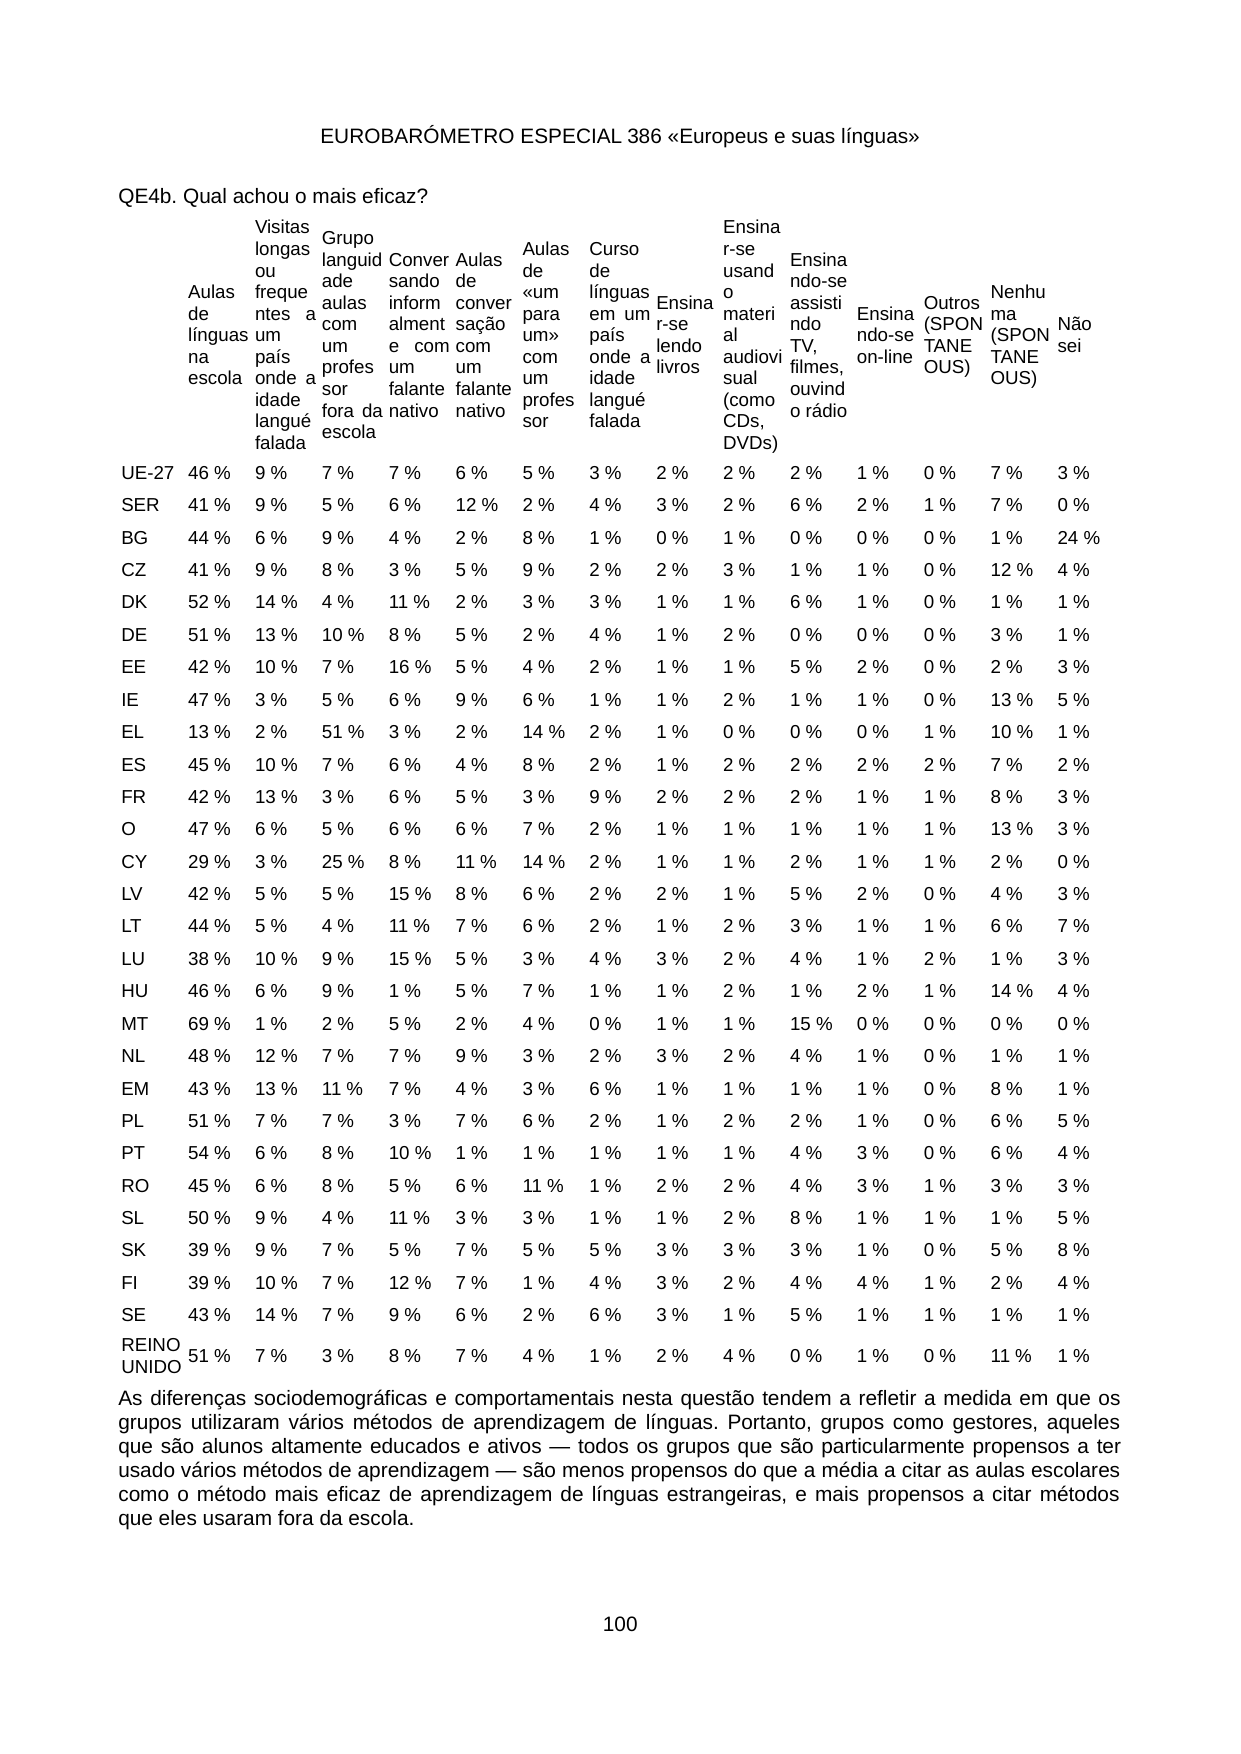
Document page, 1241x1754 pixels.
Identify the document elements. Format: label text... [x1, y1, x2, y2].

table_cell 1 % [252, 1007, 319, 1039]
table_cell 5 % [252, 878, 319, 910]
table_cell 10 % [252, 942, 319, 975]
table_cell 7 % [319, 1266, 386, 1299]
table_cell 4 % [787, 1169, 854, 1201]
table_cell 2 % [252, 716, 319, 748]
table_cell LU [118, 942, 185, 975]
table_cell 11 % [519, 1169, 586, 1201]
table_cell 0 % [854, 1007, 921, 1039]
table_cell 8 % [988, 780, 1054, 813]
table_cell 1 % [586, 1137, 653, 1169]
table_cell 2 % [720, 748, 787, 780]
table_cell 6 % [386, 748, 452, 780]
table_cell 7 % [319, 651, 386, 683]
table_cell 2 % [586, 845, 653, 877]
table_cell 5 % [787, 1299, 854, 1331]
table_cell 1 % [720, 1072, 787, 1104]
table_cell 6 % [252, 1169, 319, 1201]
table_cell PL [118, 1104, 185, 1137]
table_cell 6 % [519, 1104, 586, 1137]
table_cell 1 % [653, 618, 720, 651]
table_cell 1 % [921, 845, 987, 877]
table_cell IE [118, 683, 185, 716]
table_cell 3 % [653, 1234, 720, 1266]
table_cell 7 % [319, 456, 386, 489]
table_cell 5 % [453, 780, 519, 813]
table_cell 1 % [653, 975, 720, 1007]
table_cell 1 % [653, 586, 720, 618]
table_cell 1 % [787, 1072, 854, 1104]
table_cell 1 % [386, 975, 452, 1007]
table_cell 2 % [921, 748, 987, 780]
table_cell 3 % [519, 1040, 586, 1072]
table_cell 2 % [519, 618, 586, 651]
table_cell 1 % [854, 1072, 921, 1104]
table_cell 51 % [319, 716, 386, 748]
table_cell 0 % [787, 1331, 854, 1380]
table_cell 6 % [252, 975, 319, 1007]
table_cell 1 % [653, 1007, 720, 1039]
table_cell 4 % [319, 586, 386, 618]
table_cell 6 % [453, 1299, 519, 1331]
table_cell 1 % [1054, 586, 1121, 618]
table_cell 1 % [720, 1007, 787, 1039]
table_cell 2 % [519, 1299, 586, 1331]
table_cell 2 % [854, 878, 921, 910]
table_cell DK [118, 586, 185, 618]
table_cell FR [118, 780, 185, 813]
table_cell 0 % [1054, 489, 1121, 521]
table_header Ensinando-se on-line [854, 213, 921, 456]
table_cell 15 % [787, 1007, 854, 1039]
table_cell 9 % [519, 554, 586, 586]
table_cell 4 % [787, 1040, 854, 1072]
table_cell 1 % [653, 813, 720, 845]
table_cell 50 % [185, 1201, 252, 1234]
table_cell 51 % [185, 618, 252, 651]
table_cell 7 % [453, 1104, 519, 1137]
table_cell 14 % [252, 586, 319, 618]
table_cell 0 % [921, 1137, 987, 1169]
table_cell 3 % [319, 1331, 386, 1380]
table_cell 10 % [319, 618, 386, 651]
table_cell 2 % [720, 1169, 787, 1201]
table_cell 4 % [787, 1137, 854, 1169]
table_cell 5 % [453, 554, 519, 586]
table_cell 2 % [653, 780, 720, 813]
table_cell 2 % [854, 748, 921, 780]
table_cell 11 % [386, 910, 452, 942]
table_cell 7 % [252, 1331, 319, 1380]
table_cell CY [118, 845, 185, 877]
table_cell 2 % [1054, 748, 1121, 780]
table_header Curso de línguas em um país onde a idade langué falada [586, 213, 653, 456]
table_cell 12 % [453, 489, 519, 521]
table_cell 1 % [653, 651, 720, 683]
table_cell 2 % [586, 651, 653, 683]
table_cell REINO UNIDO [118, 1331, 185, 1380]
table_cell 8 % [1054, 1234, 1121, 1266]
table_header Nenhuma (SPONTANEOUS) [988, 213, 1054, 456]
table_cell 51 % [185, 1331, 252, 1380]
table_cell 1 % [720, 1137, 787, 1169]
table_cell 9 % [252, 1234, 319, 1266]
table_cell 54 % [185, 1137, 252, 1169]
table_cell 4 % [988, 878, 1054, 910]
table_cell 25 % [319, 845, 386, 877]
table_cell 3 % [386, 716, 452, 748]
table_header Ensinando-se assistindo TV, filmes, ouvindo rádio [787, 213, 854, 456]
table_cell 0 % [787, 618, 854, 651]
table_cell 4 % [519, 1007, 586, 1039]
table_cell 44 % [185, 521, 252, 553]
table_cell 6 % [453, 1169, 519, 1201]
table_cell 6 % [453, 813, 519, 845]
table_cell 1 % [586, 521, 653, 553]
table_cell 1 % [1054, 716, 1121, 748]
table_cell 6 % [586, 1299, 653, 1331]
table_cell 1 % [988, 521, 1054, 553]
table_cell 13 % [252, 1072, 319, 1104]
table_cell 3 % [1054, 878, 1121, 910]
table_cell SE [118, 1299, 185, 1331]
table_cell 2 % [854, 651, 921, 683]
table_cell 14 % [252, 1299, 319, 1331]
table_cell 1 % [921, 780, 987, 813]
table_cell 13 % [988, 813, 1054, 845]
table_cell 13 % [185, 716, 252, 748]
table_cell 1 % [787, 975, 854, 1007]
table_cell 1 % [586, 1201, 653, 1234]
table_cell 11 % [319, 1072, 386, 1104]
table_cell 5 % [787, 878, 854, 910]
table_cell 3 % [854, 1169, 921, 1201]
table_cell 3 % [653, 1040, 720, 1072]
table_cell 69 % [185, 1007, 252, 1039]
table_header Ensinar-se usando material audiovisual (como CDs, DVDs) [720, 213, 787, 456]
table_cell 1 % [988, 1040, 1054, 1072]
table_cell 2 % [653, 1169, 720, 1201]
table_cell 4 % [787, 942, 854, 975]
table_cell 9 % [252, 489, 319, 521]
table_cell 38 % [185, 942, 252, 975]
table_cell 3 % [319, 780, 386, 813]
table_cell 7 % [252, 1104, 319, 1137]
table_cell 1 % [988, 1299, 1054, 1331]
table_cell 0 % [1054, 1007, 1121, 1039]
table_cell 2 % [988, 651, 1054, 683]
table_cell 3 % [720, 1234, 787, 1266]
table_cell 1 % [921, 1266, 987, 1299]
table_cell 3 % [653, 1266, 720, 1299]
table_cell 9 % [252, 554, 319, 586]
table_cell 3 % [586, 456, 653, 489]
table_cell 0 % [921, 1234, 987, 1266]
table_cell 3 % [519, 942, 586, 975]
table_cell 3 % [519, 780, 586, 813]
table_cell 1 % [586, 975, 653, 1007]
table_header Aulas de línguas na escola [185, 213, 252, 456]
table_cell 3 % [787, 910, 854, 942]
table_cell 46 % [185, 975, 252, 1007]
table_cell 5 % [453, 651, 519, 683]
table_cell 2 % [453, 586, 519, 618]
table_cell 4 % [586, 942, 653, 975]
table_cell 2 % [921, 942, 987, 975]
table_cell 4 % [1054, 554, 1121, 586]
table_cell 6 % [386, 813, 452, 845]
table_cell 7 % [519, 975, 586, 1007]
table_cell 6 % [988, 910, 1054, 942]
table_cell 11 % [386, 586, 452, 618]
table_cell 7 % [988, 456, 1054, 489]
table_cell 5 % [319, 878, 386, 910]
table_cell 7 % [319, 1104, 386, 1137]
table_cell 6 % [252, 1137, 319, 1169]
table_cell 1 % [854, 942, 921, 975]
table_cell 2 % [720, 1104, 787, 1137]
table_cell 4 % [453, 748, 519, 780]
table_cell 11 % [386, 1201, 452, 1234]
table_cell 45 % [185, 1169, 252, 1201]
table_cell 8 % [319, 1169, 386, 1201]
table_cell 0 % [921, 1104, 987, 1137]
table_cell 4 % [854, 1266, 921, 1299]
table_cell EM [118, 1072, 185, 1104]
table_cell 6 % [787, 586, 854, 618]
table_cell 39 % [185, 1266, 252, 1299]
table_cell 1 % [988, 586, 1054, 618]
table_header Ensinar-se lendo livros [653, 213, 720, 456]
table_cell 1 % [720, 845, 787, 877]
table_cell RO [118, 1169, 185, 1201]
table_cell 1 % [921, 716, 987, 748]
table_cell 0 % [921, 651, 987, 683]
table_cell 13 % [988, 683, 1054, 716]
table_cell 3 % [252, 683, 319, 716]
table_cell 43 % [185, 1299, 252, 1331]
table_cell 1 % [720, 651, 787, 683]
table_cell 1 % [854, 910, 921, 942]
table_cell 45 % [185, 748, 252, 780]
table_cell 1 % [921, 813, 987, 845]
table_cell 13 % [252, 780, 319, 813]
table_cell 1 % [720, 521, 787, 553]
table_cell 1 % [653, 683, 720, 716]
table_cell 6 % [252, 521, 319, 553]
table_cell 8 % [787, 1201, 854, 1234]
table_cell 6 % [988, 1137, 1054, 1169]
table_cell 44 % [185, 910, 252, 942]
table_cell 1 % [854, 586, 921, 618]
table_cell 2 % [720, 780, 787, 813]
table_cell 7 % [386, 1072, 452, 1104]
table_cell LV [118, 878, 185, 910]
table_cell 4 % [586, 618, 653, 651]
table_cell 1 % [720, 878, 787, 910]
table_cell 4 % [586, 489, 653, 521]
table_cell 9 % [453, 683, 519, 716]
table_cell 2 % [586, 554, 653, 586]
table_cell 2 % [519, 489, 586, 521]
table_cell 7 % [453, 1234, 519, 1266]
table_cell MT [118, 1007, 185, 1039]
table_cell 3 % [1054, 1169, 1121, 1201]
table_cell 6 % [386, 683, 452, 716]
table_cell 1 % [653, 1137, 720, 1169]
table_cell 7 % [1054, 910, 1121, 942]
table_cell 1 % [787, 683, 854, 716]
table_cell 1 % [653, 748, 720, 780]
table_cell 2 % [586, 1104, 653, 1137]
table_cell 7 % [319, 1299, 386, 1331]
table_cell 0 % [787, 716, 854, 748]
table_cell 2 % [653, 554, 720, 586]
table_cell 5 % [1054, 683, 1121, 716]
table_cell 2 % [720, 942, 787, 975]
table_cell 5 % [319, 489, 386, 521]
table_cell 16 % [386, 651, 452, 683]
table_cell 0 % [854, 618, 921, 651]
table_cell 5 % [1054, 1201, 1121, 1234]
table_cell 10 % [252, 748, 319, 780]
table_cell 2 % [720, 910, 787, 942]
table_cell 1 % [720, 586, 787, 618]
table_cell 5 % [453, 975, 519, 1007]
table_cell 4 % [319, 910, 386, 942]
table_cell 2 % [653, 456, 720, 489]
table_cell HU [118, 975, 185, 1007]
table_cell 51 % [185, 1104, 252, 1137]
table_cell 1 % [854, 1104, 921, 1137]
table_cell 1 % [1054, 1299, 1121, 1331]
table_cell 0 % [653, 521, 720, 553]
table_cell 7 % [319, 1234, 386, 1266]
table_cell 7 % [988, 748, 1054, 780]
table_cell 6 % [519, 683, 586, 716]
table_cell CZ [118, 554, 185, 586]
table_cell 5 % [319, 813, 386, 845]
table_cell 9 % [252, 1201, 319, 1234]
table_cell 14 % [519, 716, 586, 748]
table_cell 1 % [519, 1266, 586, 1299]
table_cell 5 % [988, 1234, 1054, 1266]
table_cell 2 % [586, 878, 653, 910]
table_cell 1 % [988, 942, 1054, 975]
table_cell 14 % [519, 845, 586, 877]
table_cell 2 % [653, 878, 720, 910]
table_cell 2 % [453, 716, 519, 748]
table_cell 2 % [319, 1007, 386, 1039]
table_cell 6 % [519, 910, 586, 942]
table_cell 5 % [319, 683, 386, 716]
table_cell 3 % [586, 586, 653, 618]
table_cell 1 % [720, 813, 787, 845]
table_cell 1 % [921, 975, 987, 1007]
table_header Grupo languidade aulas com um professor fora da escola [319, 213, 386, 456]
table_cell 3 % [1054, 813, 1121, 845]
table_cell 2 % [586, 1040, 653, 1072]
table_cell EE [118, 651, 185, 683]
table_cell SER [118, 489, 185, 521]
table_cell 0 % [1054, 845, 1121, 877]
table_cell 5 % [519, 456, 586, 489]
table_cell 6 % [519, 878, 586, 910]
table_cell 3 % [1054, 456, 1121, 489]
table_cell 3 % [988, 618, 1054, 651]
table_cell 3 % [519, 1201, 586, 1234]
table_cell SL [118, 1201, 185, 1234]
table_cell 15 % [386, 878, 452, 910]
table_cell 14 % [988, 975, 1054, 1007]
table_cell UE-27 [118, 456, 185, 489]
table_cell 1 % [720, 1299, 787, 1331]
table_cell 42 % [185, 878, 252, 910]
table_cell 5 % [586, 1234, 653, 1266]
table_cell 8 % [988, 1072, 1054, 1104]
table_cell 9 % [319, 521, 386, 553]
table_cell 2 % [787, 780, 854, 813]
table_cell ES [118, 748, 185, 780]
table_cell 41 % [185, 554, 252, 586]
table_cell 8 % [519, 748, 586, 780]
table_cell 2 % [720, 1201, 787, 1234]
table_cell 8 % [319, 1137, 386, 1169]
table_cell 1 % [787, 813, 854, 845]
table_cell 5 % [1054, 1104, 1121, 1137]
table_cell 0 % [921, 521, 987, 553]
table_cell 2 % [720, 683, 787, 716]
table_cell 2 % [787, 1104, 854, 1137]
table_cell 3 % [1054, 780, 1121, 813]
table_cell 2 % [787, 845, 854, 877]
table_cell 52 % [185, 586, 252, 618]
table_cell 29 % [185, 845, 252, 877]
table_header Outros (SPONTANEOUS) [921, 213, 987, 456]
table_cell 7 % [386, 456, 452, 489]
table_cell 5 % [386, 1234, 452, 1266]
table_cell 2 % [586, 813, 653, 845]
table_cell 1 % [787, 554, 854, 586]
table_cell 1 % [854, 845, 921, 877]
table_cell 3 % [386, 554, 452, 586]
table_header Não sei [1054, 213, 1121, 456]
table_cell 0 % [921, 1040, 987, 1072]
table_cell O [118, 813, 185, 845]
table_cell 1 % [854, 780, 921, 813]
table_cell 1 % [653, 716, 720, 748]
table_cell 1 % [586, 683, 653, 716]
table_cell 1 % [1054, 618, 1121, 651]
table_cell 1 % [1054, 1040, 1121, 1072]
table_cell 2 % [720, 1040, 787, 1072]
table_cell 43 % [185, 1072, 252, 1104]
table_cell 1 % [921, 1201, 987, 1234]
table_cell 47 % [185, 813, 252, 845]
table_cell 46 % [185, 456, 252, 489]
table_cell PT [118, 1137, 185, 1169]
table_cell SK [118, 1234, 185, 1266]
table_cell 10 % [988, 716, 1054, 748]
table_cell 3 % [1054, 651, 1121, 683]
table_cell 15 % [386, 942, 452, 975]
table_cell 3 % [386, 1104, 452, 1137]
table_cell 2 % [720, 618, 787, 651]
table_cell 2 % [720, 1266, 787, 1299]
table_cell 3 % [519, 1072, 586, 1104]
table_cell 4 % [319, 1201, 386, 1234]
table_cell 4 % [720, 1331, 787, 1380]
table_cell 1 % [1054, 1331, 1121, 1380]
table_cell 10 % [252, 651, 319, 683]
table_cell 9 % [252, 456, 319, 489]
table_cell 0 % [921, 1331, 987, 1380]
table_cell 6 % [586, 1072, 653, 1104]
table_cell 4 % [1054, 1266, 1121, 1299]
table_cell 12 % [988, 554, 1054, 586]
table_header [118, 213, 185, 456]
table_cell 11 % [988, 1331, 1054, 1380]
table_cell 2 % [720, 975, 787, 1007]
table_cell 48 % [185, 1040, 252, 1072]
table_cell 2 % [586, 716, 653, 748]
table_cell 4 % [453, 1072, 519, 1104]
table_cell 2 % [720, 456, 787, 489]
table_cell 1 % [854, 683, 921, 716]
table_cell 41 % [185, 489, 252, 521]
table_cell NL [118, 1040, 185, 1072]
table_cell 1 % [653, 845, 720, 877]
table_cell 0 % [921, 878, 987, 910]
table_cell 6 % [988, 1104, 1054, 1137]
table_cell 1 % [921, 1299, 987, 1331]
table_cell 6 % [252, 813, 319, 845]
table_cell 0 % [988, 1007, 1054, 1039]
table_cell 2 % [586, 748, 653, 780]
table_cell 1 % [586, 1331, 653, 1380]
table_cell 1 % [1054, 1072, 1121, 1104]
table_cell 42 % [185, 651, 252, 683]
table_cell BG [118, 521, 185, 553]
table_cell 3 % [453, 1201, 519, 1234]
table_cell 3 % [252, 845, 319, 877]
table_cell 3 % [519, 586, 586, 618]
table_cell 3 % [787, 1234, 854, 1266]
table_cell 5 % [386, 1169, 452, 1201]
table_cell 1 % [854, 1299, 921, 1331]
table_cell 1 % [854, 1040, 921, 1072]
table_cell DE [118, 618, 185, 651]
table_cell 4 % [386, 521, 452, 553]
table_header Aulas de conversação com um falante nativo [453, 213, 519, 456]
table_cell 3 % [653, 489, 720, 521]
table_cell 9 % [453, 1040, 519, 1072]
table_cell 7 % [988, 489, 1054, 521]
table_cell 1 % [519, 1137, 586, 1169]
table_cell 2 % [586, 910, 653, 942]
table_cell 5 % [787, 651, 854, 683]
table_cell 2 % [854, 489, 921, 521]
table_cell 5 % [453, 942, 519, 975]
table_cell 1 % [854, 1331, 921, 1380]
table_cell 8 % [519, 521, 586, 553]
text As diferenças sociodemográficas e comportamentais nesta questão tendem a refletir a medida em que os grupos utilizaram vários métodos de aprendizagem de línguas. Portanto, grupos como gestores, aqueles que são alunos altamente educados e ativos — todos os grupos que são particularmente propensos a ter usado vários métodos de aprendizagem — são menos propensos do que a média a citar as aulas escolares como o método mais eficaz de aprendizagem de línguas estrangeiras, e mais propensos a citar métodos que eles usaram fora da escola. [118, 1386, 1122, 1530]
text QE4b. Qual achou o mais eficaz? [118, 183, 1122, 207]
table_cell 1 % [921, 910, 987, 942]
table_cell 3 % [653, 942, 720, 975]
table_cell 0 % [854, 521, 921, 553]
table_cell 2 % [453, 1007, 519, 1039]
table_cell 1 % [453, 1137, 519, 1169]
table_cell 6 % [386, 780, 452, 813]
table_cell 7 % [386, 1040, 452, 1072]
table_cell LT [118, 910, 185, 942]
table_cell 9 % [586, 780, 653, 813]
table_cell 9 % [319, 942, 386, 975]
table_header Visitas longas ou frequentes a um país onde a idade langué falada [252, 213, 319, 456]
table_cell 2 % [453, 521, 519, 553]
table_cell 4 % [519, 1331, 586, 1380]
table_cell 0 % [921, 618, 987, 651]
table_cell 11 % [453, 845, 519, 877]
table_cell 0 % [921, 1072, 987, 1104]
table_cell 1 % [653, 1104, 720, 1137]
table_cell 1 % [854, 1234, 921, 1266]
table_cell 2 % [854, 975, 921, 1007]
table_cell 47 % [185, 683, 252, 716]
table_cell 7 % [453, 1331, 519, 1380]
table_cell 9 % [319, 975, 386, 1007]
table_cell 1 % [921, 489, 987, 521]
table_cell 10 % [252, 1266, 319, 1299]
table_cell 3 % [720, 554, 787, 586]
table_cell 12 % [252, 1040, 319, 1072]
table_cell 1 % [854, 456, 921, 489]
table_header Conversando informalmente com um falante nativo [386, 213, 452, 456]
table_cell 4 % [1054, 975, 1121, 1007]
table_cell 8 % [453, 878, 519, 910]
table_cell 7 % [453, 1266, 519, 1299]
table_cell 8 % [319, 554, 386, 586]
table_cell 0 % [921, 1007, 987, 1039]
table_cell 1 % [988, 1201, 1054, 1234]
table_cell 2 % [653, 1331, 720, 1380]
table_cell 7 % [319, 1040, 386, 1072]
table_cell 2 % [988, 1266, 1054, 1299]
table_cell 7 % [319, 748, 386, 780]
table_cell 1 % [653, 1072, 720, 1104]
table_cell 6 % [386, 489, 452, 521]
table_cell 4 % [787, 1266, 854, 1299]
table_cell 8 % [386, 845, 452, 877]
table_cell 7 % [453, 910, 519, 942]
table_cell 0 % [921, 683, 987, 716]
table_cell 0 % [921, 456, 987, 489]
table_cell 6 % [787, 489, 854, 521]
table_cell 24 % [1054, 521, 1121, 553]
table_cell 0 % [586, 1007, 653, 1039]
table_cell 2 % [988, 845, 1054, 877]
table_cell FI [118, 1266, 185, 1299]
table_cell 5 % [386, 1007, 452, 1039]
table_cell EL [118, 716, 185, 748]
table_cell 7 % [519, 813, 586, 845]
table_cell 10 % [386, 1137, 452, 1169]
table_cell 3 % [1054, 942, 1121, 975]
table_cell 2 % [787, 456, 854, 489]
table_cell 1 % [854, 813, 921, 845]
table_cell 0 % [854, 716, 921, 748]
table_cell 4 % [519, 651, 586, 683]
table_cell 0 % [720, 716, 787, 748]
table_cell 4 % [1054, 1137, 1121, 1169]
table_cell 1 % [586, 1169, 653, 1201]
table_cell 3 % [653, 1299, 720, 1331]
table_cell 8 % [386, 618, 452, 651]
table_cell 5 % [453, 618, 519, 651]
table_cell 5 % [519, 1234, 586, 1266]
table_cell 2 % [720, 489, 787, 521]
table_cell 5 % [252, 910, 319, 942]
table_cell 13 % [252, 618, 319, 651]
table_cell 6 % [453, 456, 519, 489]
table_cell 1 % [921, 1169, 987, 1201]
table_cell 12 % [386, 1266, 452, 1299]
table_cell 9 % [386, 1299, 452, 1331]
table_cell 1 % [653, 910, 720, 942]
table_cell 4 % [586, 1266, 653, 1299]
table_cell 1 % [854, 554, 921, 586]
table_cell 8 % [386, 1331, 452, 1380]
table_cell 0 % [921, 586, 987, 618]
table_header Aulas de «um para um» com um professor [519, 213, 586, 456]
table_cell 3 % [854, 1137, 921, 1169]
table_cell 0 % [921, 554, 987, 586]
table_cell 42 % [185, 780, 252, 813]
table_cell 3 % [988, 1169, 1054, 1201]
table_cell 39 % [185, 1234, 252, 1266]
table_cell 1 % [653, 1201, 720, 1234]
table_cell 1 % [854, 1201, 921, 1234]
table_cell 0 % [787, 521, 854, 553]
table_cell 2 % [787, 748, 854, 780]
